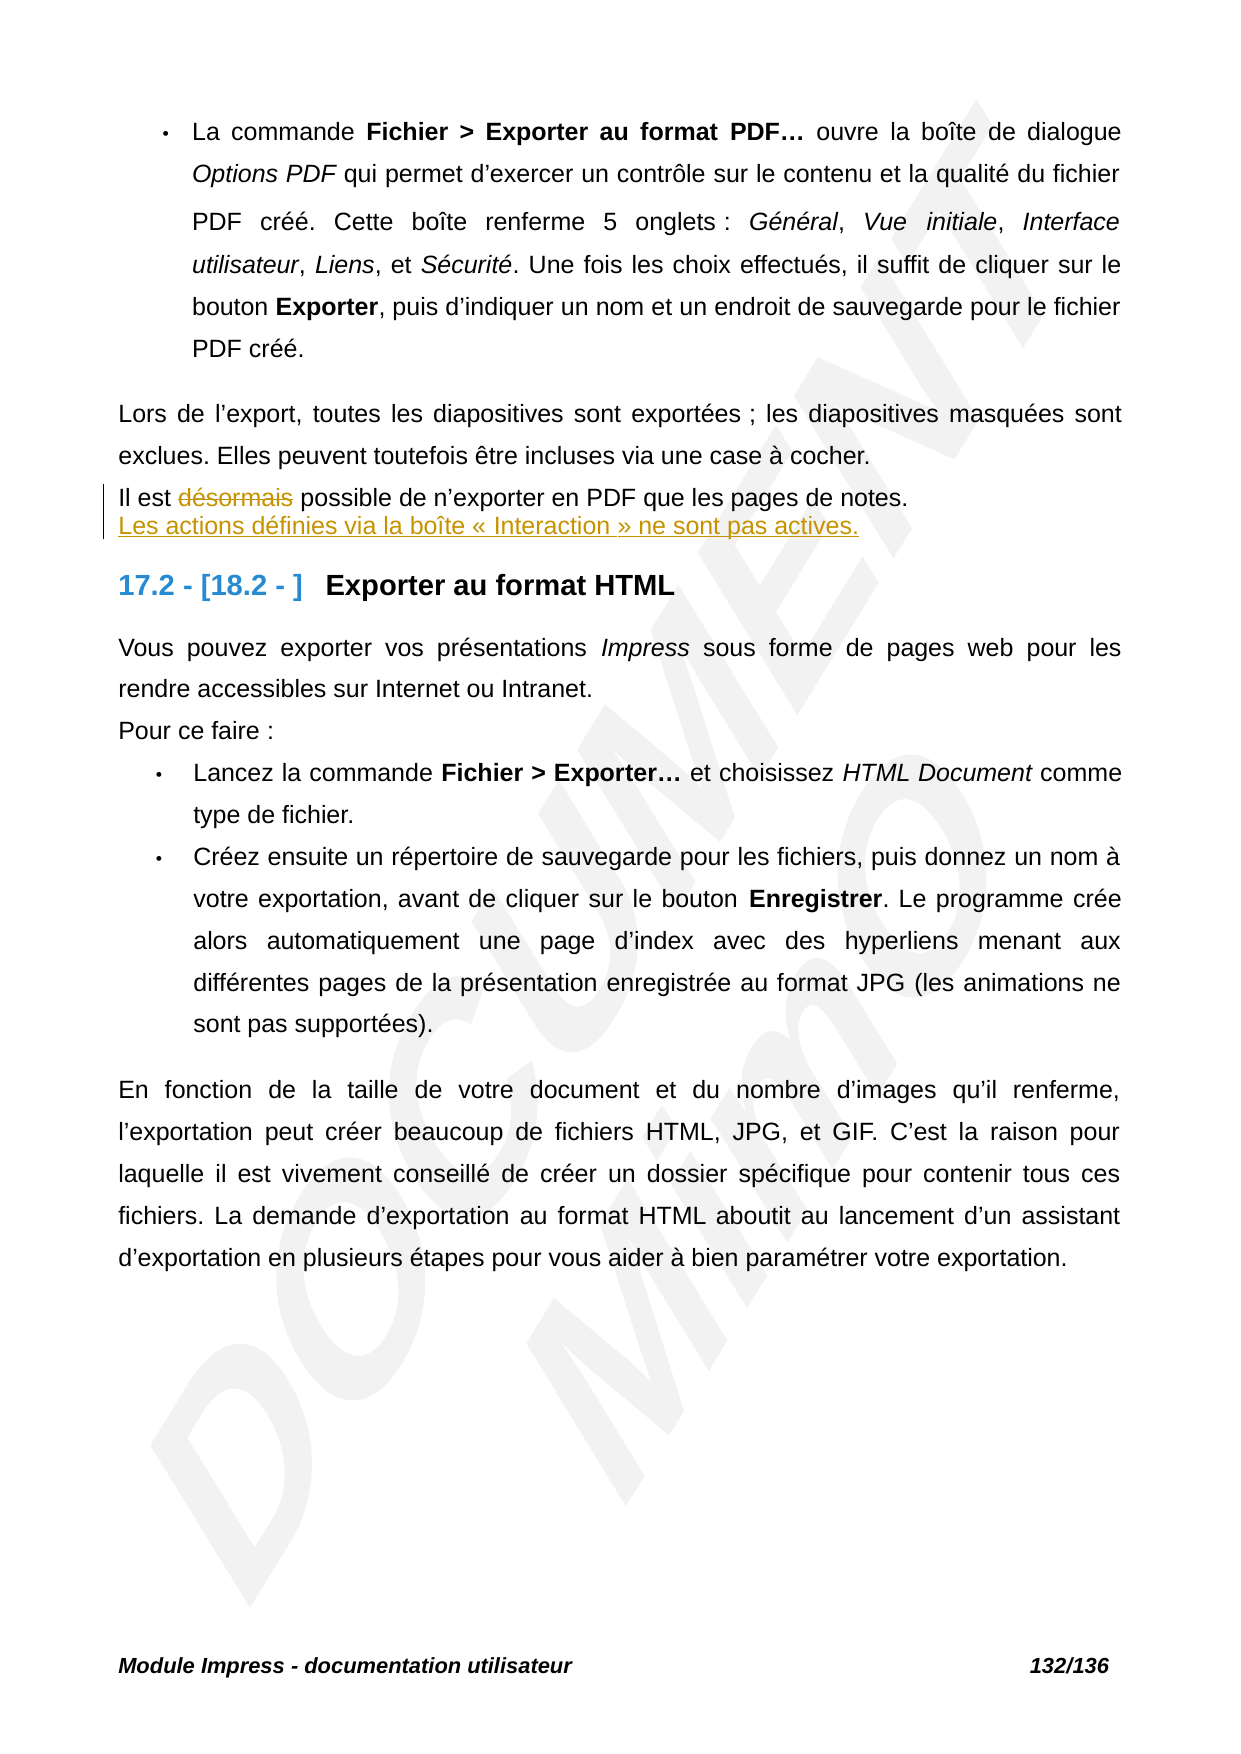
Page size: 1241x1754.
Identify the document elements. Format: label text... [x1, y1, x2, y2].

text Vous pouvez exporter vos présentations Impress sous forme de pages web pour les rendre accessibles sur Internet ou Intranet. [118, 633, 1122, 703]
list La commande Fichier > Exporter au format PDF… ouvre la boîte de dialogue Options PDF qui permet d’exercer un contrôle sur le contenu et la qualité du fichier PDF créé. Cette boîte renferme 5 onglets : Général, Vue initiale, Interface utilisateur, Liens, et Sécurité. Une fois les choix effectués, il suffit de cliquer sur le bouton Exporter, puis d’indiquer un nom et un endroit de sauvegarde pour le fichier PDF créé. [162, 118, 1122, 362]
subtitle Exporter au format HTML [118, 569, 1122, 602]
text Les actions définies via la boîte « Interaction » ne sont pas actives. [118, 512, 1122, 539]
text Lors de l’export, toutes les diapositives sont exportées ; les diapositives masquées sont exclues. Elles peuvent toutefois être incluses via une case à cocher. [118, 400, 1122, 470]
list Lancez la commande Fichier > Exporter… et choisissez HTML Document comme type de fichier. [156, 759, 1122, 829]
text En fonction de la taille de votre document et du nombre d’images qu’il renferme, l’exportation peut créer beaucoup de fichiers HTML, JPG, et GIF. C’est la raison pour laquelle il est vivement conseillé de créer un dossier spécifique pour contenir tous ces fichiers. La demande d’exportation au format HTML aboutit au lancement d’un assistant d’exportation en plusieurs étapes pour vous aider à bien paramétrer votre exportation. [118, 1076, 1122, 1271]
text Il est possible de n’exporter en PDF que les pages de notes. [118, 484, 1122, 512]
list Créez ensuite un répertoire de sauvegarde pour les fichiers, puis donnez un nom à votre exportation, avant de cliquer sur le bouton Enregistrer. Le programme crée alors automatiquement une page d’index avec des hyperliens menant aux différentes pages de la présentation enregistrée au format JPG (les animations ne sont pas supportées). [156, 843, 1122, 1038]
text Pour ce faire : [118, 717, 1122, 745]
